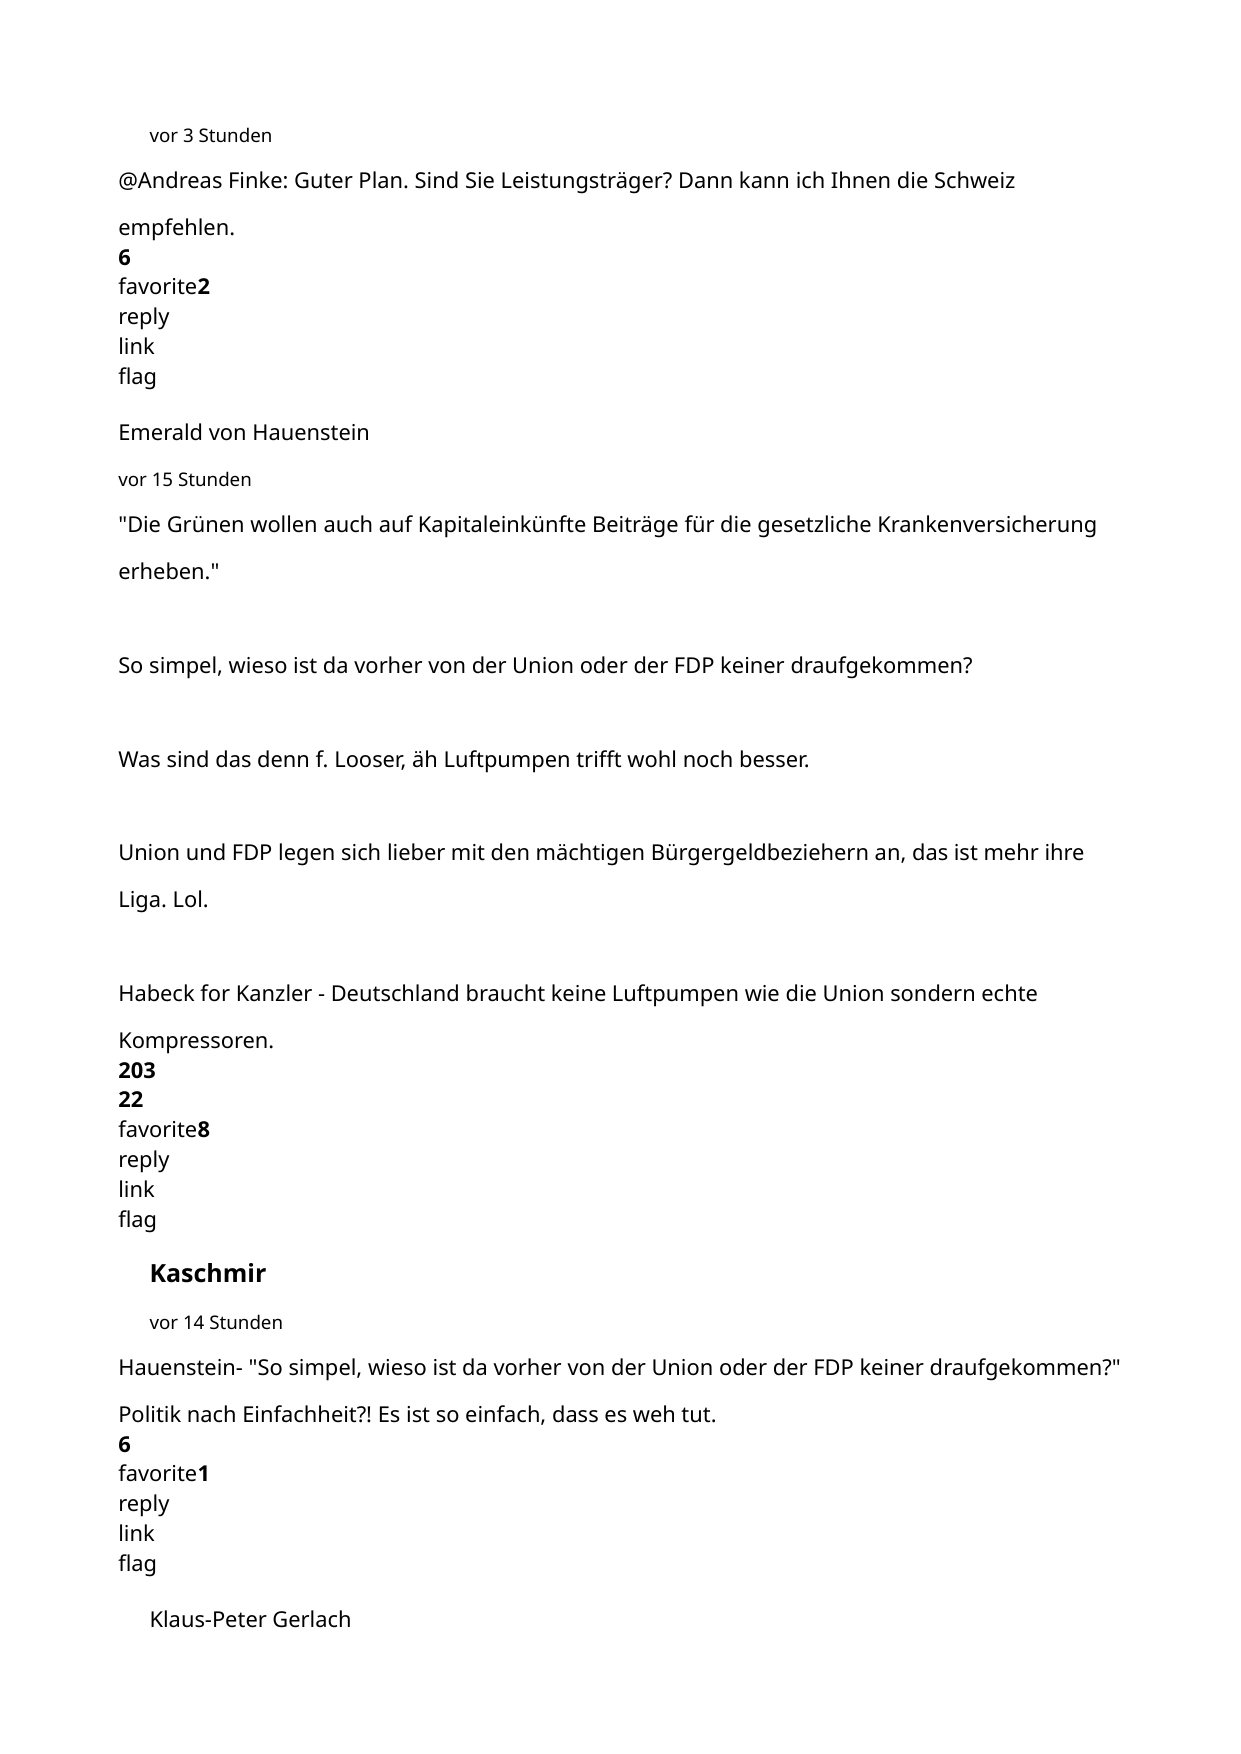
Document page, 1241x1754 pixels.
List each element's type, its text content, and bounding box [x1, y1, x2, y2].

text 6 [118, 1429, 1122, 1458]
text link [118, 1518, 1122, 1548]
text 6 [118, 242, 1122, 271]
text flag [118, 1203, 1122, 1233]
text reply [118, 301, 1122, 331]
text vor 14 Stunden [149, 1305, 1122, 1335]
text link [118, 1174, 1122, 1203]
text vor 3 Stunden [149, 118, 1122, 148]
text "Die Grünen wollen auch auf Kapitaleinkünfte Beiträge für die gesetzliche Krankenversicherung erheben." So simpel, wieso ist da vorher von der Union oder der FDP keiner draufgekommen? Was sind das denn f. Looser, äh Luftpumpen trifft wohl noch besser. Union und FDP legen sich lieber mit den mächtigen Bürgergeldbeziehern an, das ist mehr ihre Liga. Lol. Habeck for Kanzler - Deutschland braucht keine Luftpumpen wie die Union sondern echte Kompressoren. [118, 492, 1122, 1054]
text Klaus-Peter Gerlach [149, 1593, 1114, 1634]
text favorite8 [118, 1114, 1122, 1144]
text 203 [118, 1054, 1122, 1084]
text Hauenstein- "So simpel, wieso ist da vorher von der Union oder der FDP keiner draufgekommen?" Politik nach Einfachheit?! Es ist so einfach, dass es weh tut. [118, 1335, 1122, 1429]
text @Andreas Finke: Guter Plan. Sind Sie Leistungsträger? Dann kann ich Ihnen die Schweiz empfehlen. [118, 148, 1122, 242]
text reply [118, 1144, 1122, 1174]
text favorite2 [118, 271, 1122, 301]
text favorite1 [118, 1458, 1122, 1488]
text Emerald von Hauenstein [118, 406, 1114, 447]
text vor 15 Stunden [118, 462, 1122, 492]
text Kaschmir [149, 1249, 1114, 1289]
text flag [118, 1548, 1122, 1578]
text reply [118, 1488, 1122, 1518]
text link [118, 331, 1122, 361]
text flag [118, 361, 1122, 391]
text 22 [118, 1084, 1122, 1114]
